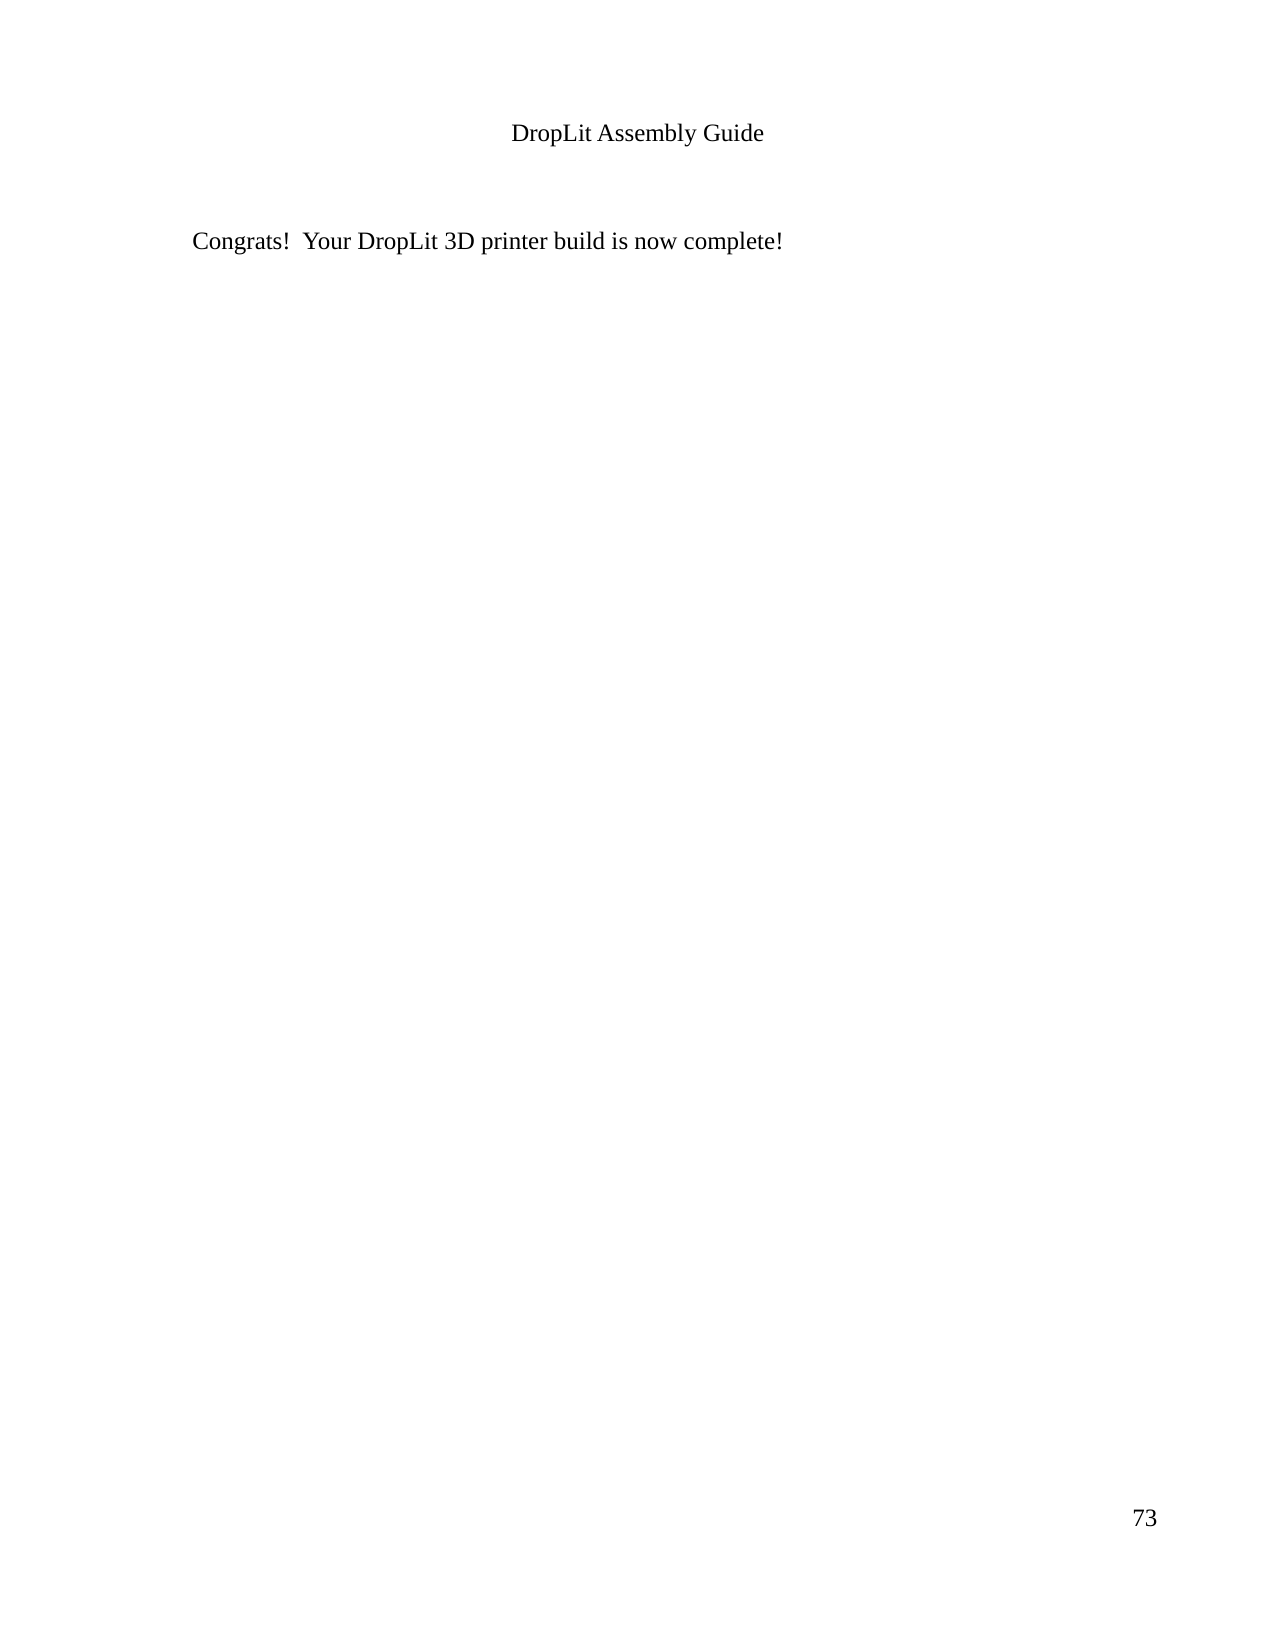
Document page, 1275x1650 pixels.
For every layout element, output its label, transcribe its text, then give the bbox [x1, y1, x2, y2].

text Congrats! Your DropLit 3D printer build is now complete! [118, 226, 1157, 255]
